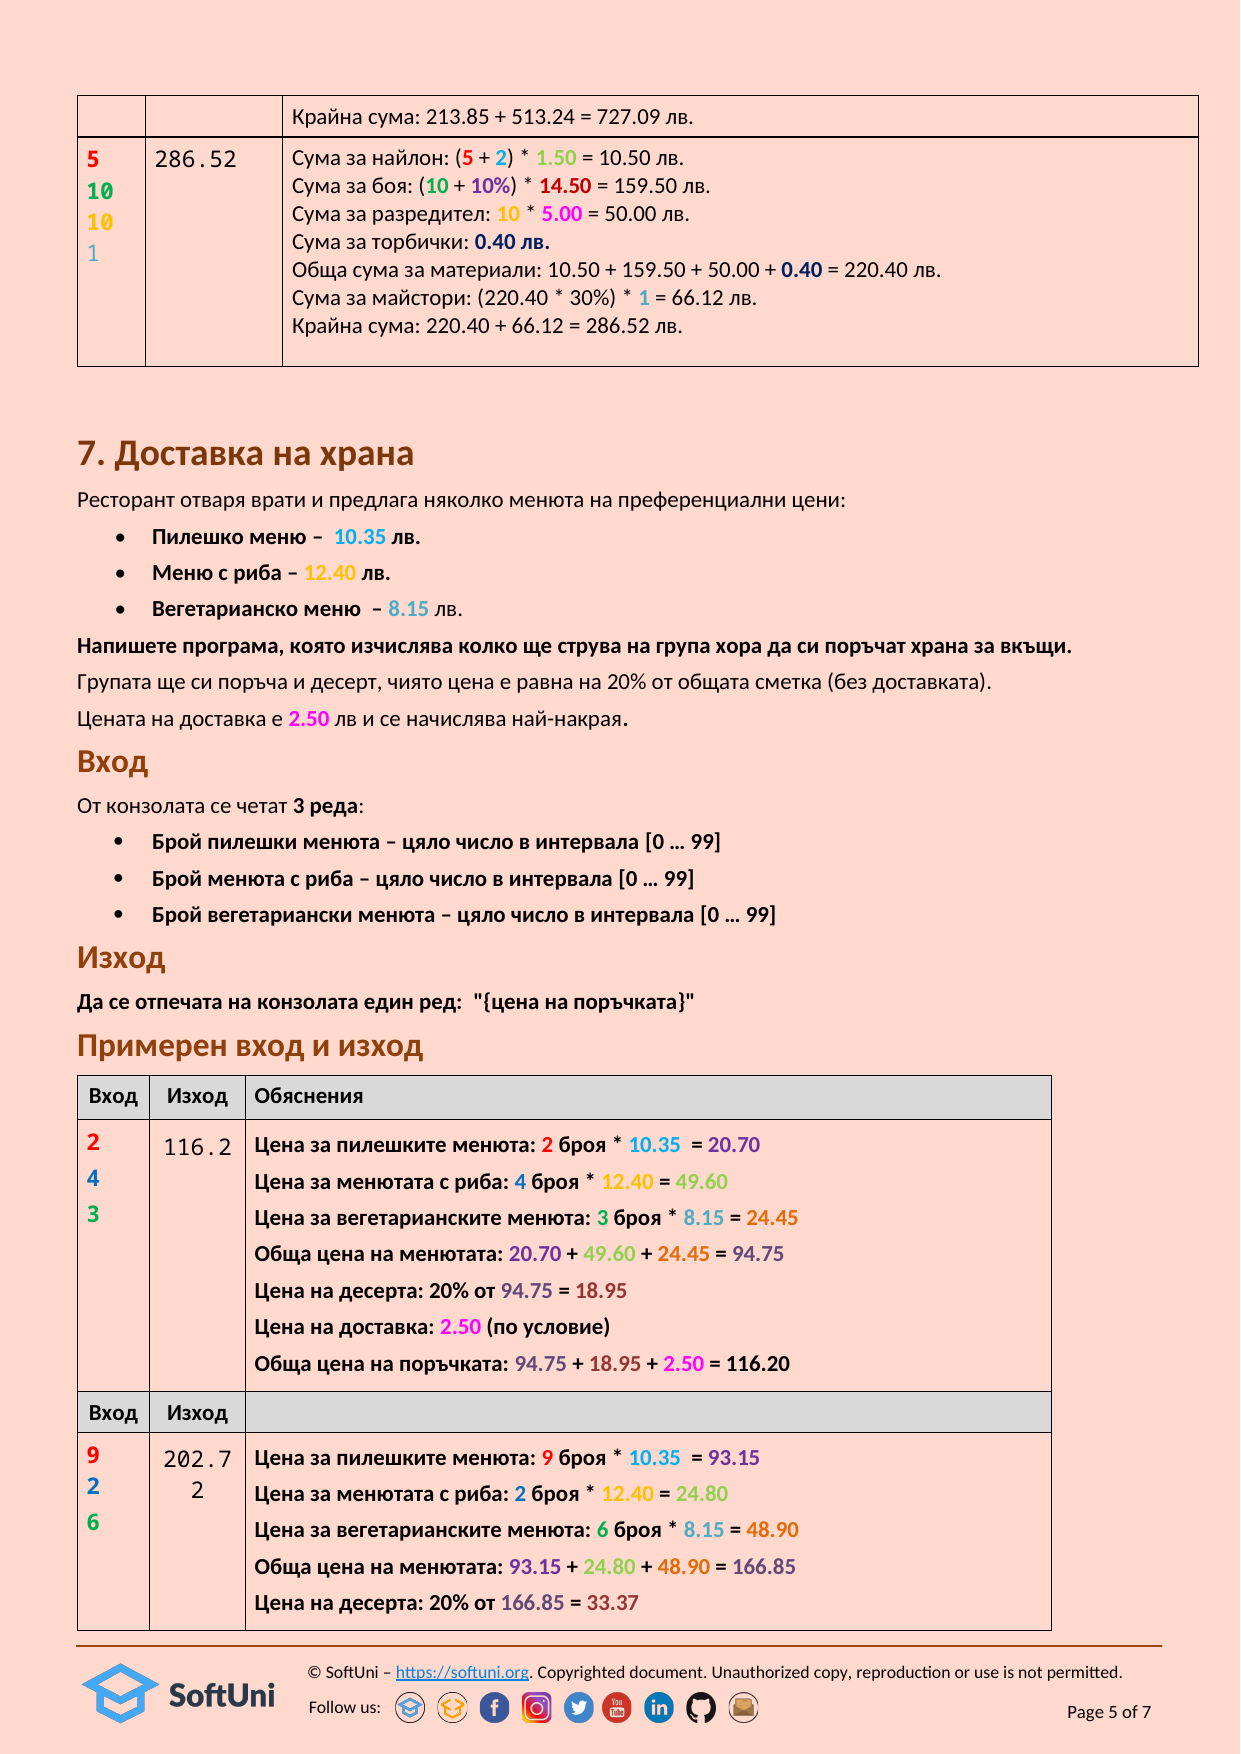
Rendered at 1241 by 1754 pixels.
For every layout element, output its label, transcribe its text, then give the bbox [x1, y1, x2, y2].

text Да се отпечата на конзолата един ред: "{цена на поръчката}" [77, 987, 1163, 1015]
picture [522, 1692, 552, 1723]
picture [665, 1692, 674, 1701]
list Вегетарианско меню – 8.15 лв. [114, 594, 1163, 623]
picture [602, 1692, 632, 1723]
table_cell Цена за пилешките менюта: 2 броя * 10.35 = 20.70 Цена за менютата с риба: 4 броя * 12.40 = 49.60 Цена за вегетарианските менюта: 3 броя * 8.15 = 24.45 Обща цена на менютата: 20.70 + 49.60 + 24.45 = 94.75 Цена на десерта: 20% от 94.75 = 18.95 Цена на доставка: 2.50 (по условие) Обща цена на поръчката: 94.75 + 18.95 + 2.50 = 116.20 [246, 1120, 1051, 1391]
table_header Вход [78, 1076, 149, 1119]
list Брой вегетариански менюта – цяло число в интервала [0 … 99] [114, 900, 1163, 928]
table_cell 5 10 10 1 [78, 138, 145, 366]
text Цената на доставка е 2.50 лв и се начислява най-накрая. [77, 704, 1163, 732]
table_cell Вход [78, 1392, 149, 1432]
table_cell [78, 96, 145, 136]
table_cell 2 4 3 [78, 1120, 149, 1391]
subtitle Вход [77, 740, 1163, 781]
picture [686, 1692, 716, 1723]
picture [479, 1692, 510, 1723]
table_cell 9 2 6 [78, 1433, 149, 1630]
table_cell 116.2 [150, 1120, 245, 1391]
text Напишете програма, която изчислява колко ще струва на група хора да си поръчат храна за вкъщи. [77, 631, 1163, 659]
picture [564, 1692, 594, 1723]
picture [75, 1658, 281, 1729]
table_cell Изход [150, 1392, 245, 1432]
table_cell [146, 96, 282, 136]
picture [395, 1692, 425, 1723]
text Групата ще си поръча и десерт, чиято цена е равна на 20% от общата сметка (без доставката). [77, 667, 1163, 695]
table_cell Крайна сума: 213.85 + 513.24 = 727.09 лв. [283, 96, 1198, 136]
picture [644, 1714, 653, 1723]
picture [728, 1692, 759, 1723]
list Брой пилешки менюта – цяло число в интервала [0 … 99] [114, 827, 1163, 855]
list Меню с риба – 12.40 лв. [114, 558, 1163, 586]
table_cell 286.52 [146, 138, 282, 366]
subtitle Доставка на храна [77, 429, 1163, 474]
picture [437, 1692, 468, 1723]
table_cell Сума за найлон: (5 + 2) * 1.50 = 10.50 лв. Сума за боя: (10 + 10%) * 14.50 = 159.50 лв. Сума за разредител: 10 * 5.00 = 50.00 лв. Сума за торбички: 0.40 лв. Обща сума за материали: 10.50 + 159.50 + 50.00 + 0.40 = 220.40 лв. Сума за майстори: (220.40 * 30%) * 1 = 66.12 лв. Крайна сума: 220.40 + 66.12 = 286.52 лв. [283, 138, 1198, 366]
list Пилешко меню – 10.35 лв. [114, 522, 1163, 550]
table_header Обяснения [246, 1076, 1051, 1119]
text Ресторант отваря врати и предлага няколко менюта на преференциални цени: [77, 486, 1163, 513]
picture [665, 1714, 674, 1723]
text От конзолата се четат 3 реда: [77, 791, 1163, 819]
table_cell Цена за пилешките менюта: 9 броя * 10.35 = 93.15 Цена за менютата с риба: 2 броя * 12.40 = 24.80 Цена за вегетарианските менюта: 6 броя * 8.15 = 48.90 Обща цена на менютата: 93.15 + 24.80 + 48.90 = 166.85 Цена на десерта: 20% от 166.85 = 33.37 [246, 1433, 1051, 1630]
table_cell 202.72 [150, 1433, 245, 1630]
subtitle Примерен вход и изход [77, 1024, 1163, 1064]
table_header Изход [150, 1076, 245, 1119]
subtitle Изход [77, 936, 1163, 977]
picture [644, 1692, 653, 1701]
picture [658, 1705, 667, 1714]
list Брой менюта с риба – цяло число в интервала [0 … 99] [114, 864, 1163, 892]
table_cell [246, 1392, 1051, 1432]
